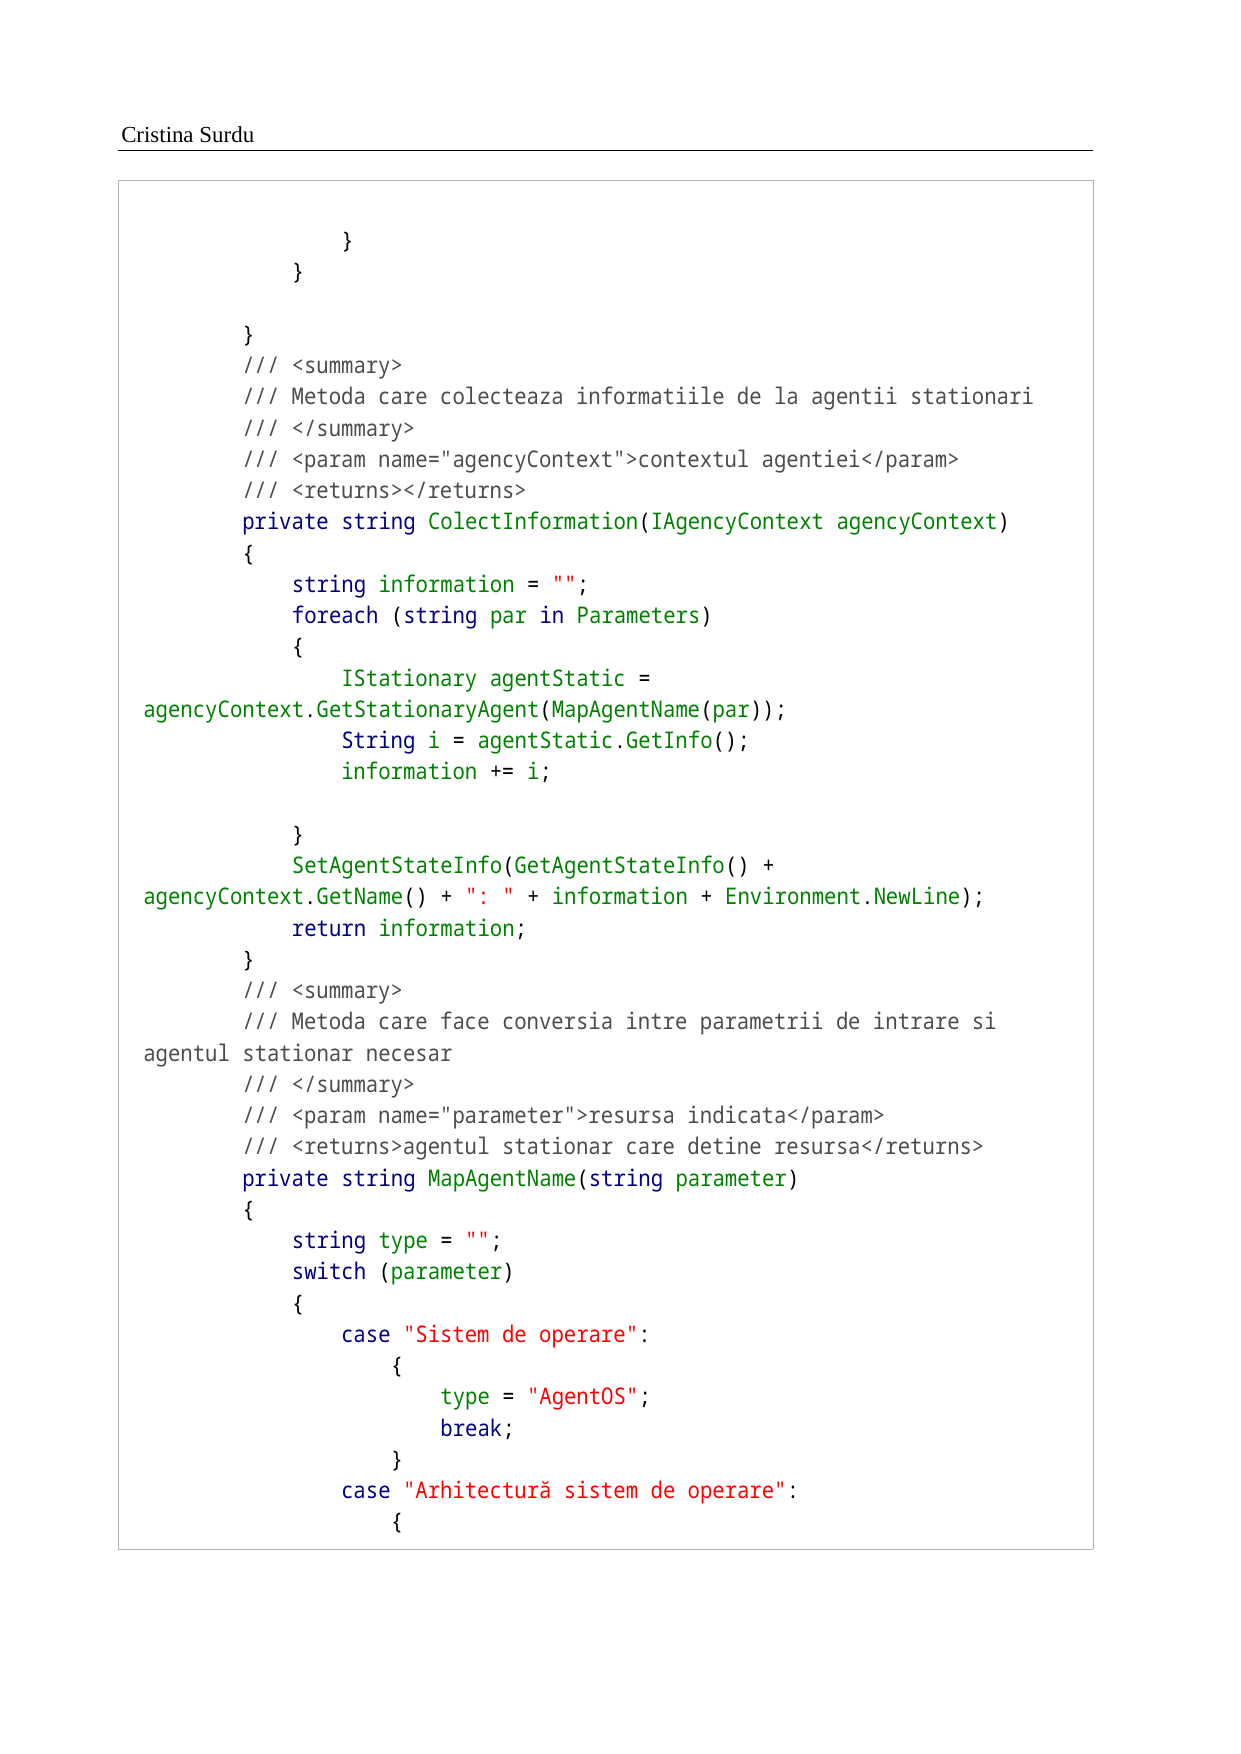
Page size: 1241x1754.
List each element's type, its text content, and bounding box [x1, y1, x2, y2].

text { [119, 1180, 1093, 1211]
text /// <param name="parameter">resursa indicata</param> [119, 1086, 1093, 1118]
text } [119, 1430, 1093, 1461]
text } [119, 930, 1093, 961]
text /// <returns>agentul stationar care detine resursa</returns> [119, 1118, 1093, 1149]
text { [119, 1336, 1093, 1368]
text foreach (string par in Parameters) [119, 586, 1093, 618]
text private string MapAgentName(string parameter) [119, 1149, 1093, 1180]
text String i = agentStatic.GetInfo(); [119, 711, 1093, 743]
text /// <summary> [119, 336, 1093, 368]
text string type = ""; [119, 1211, 1093, 1243]
text /// Metoda care face conversia intre parametrii de intrare si agentul stationar necesar [119, 993, 1093, 1055]
text /// <param name="agencyContext">contextul agentiei</param> [119, 430, 1093, 461]
text /// <summary> [119, 961, 1093, 993]
text information += i; [119, 743, 1093, 786]
text { [119, 618, 1093, 649]
text } [119, 211, 1093, 243]
text /// </summary> [119, 1055, 1093, 1086]
text private string ColectInformation(IAgencyContext agencyContext) [119, 493, 1093, 524]
text SetAgentStateInfo(GetAgentStateInfo() + agencyContext.GetName() + ": " + information + Environment.NewLine); [119, 836, 1093, 899]
text IStationary agentStatic = agencyContext.GetStationaryAgent(MapAgentName(par)); [119, 649, 1093, 711]
text { [119, 1274, 1093, 1305]
text case "Arhitectură sistem de operare": [119, 1461, 1093, 1493]
text /// <returns></returns> [119, 461, 1093, 493]
text type = "AgentOS"; [119, 1368, 1093, 1399]
text break; [119, 1399, 1093, 1430]
text string information = ""; [119, 555, 1093, 586]
text } [119, 805, 1093, 836]
text { [119, 1493, 1093, 1549]
text } [119, 243, 1093, 286]
text /// </summary> [119, 399, 1093, 430]
text /// Metoda care colecteaza informatiile de la agentii stationari [119, 368, 1093, 399]
text return information; [119, 899, 1093, 930]
text { [119, 524, 1093, 555]
text case "Sistem de operare": [119, 1305, 1093, 1336]
text switch (parameter) [119, 1243, 1093, 1274]
text } [119, 305, 1093, 336]
